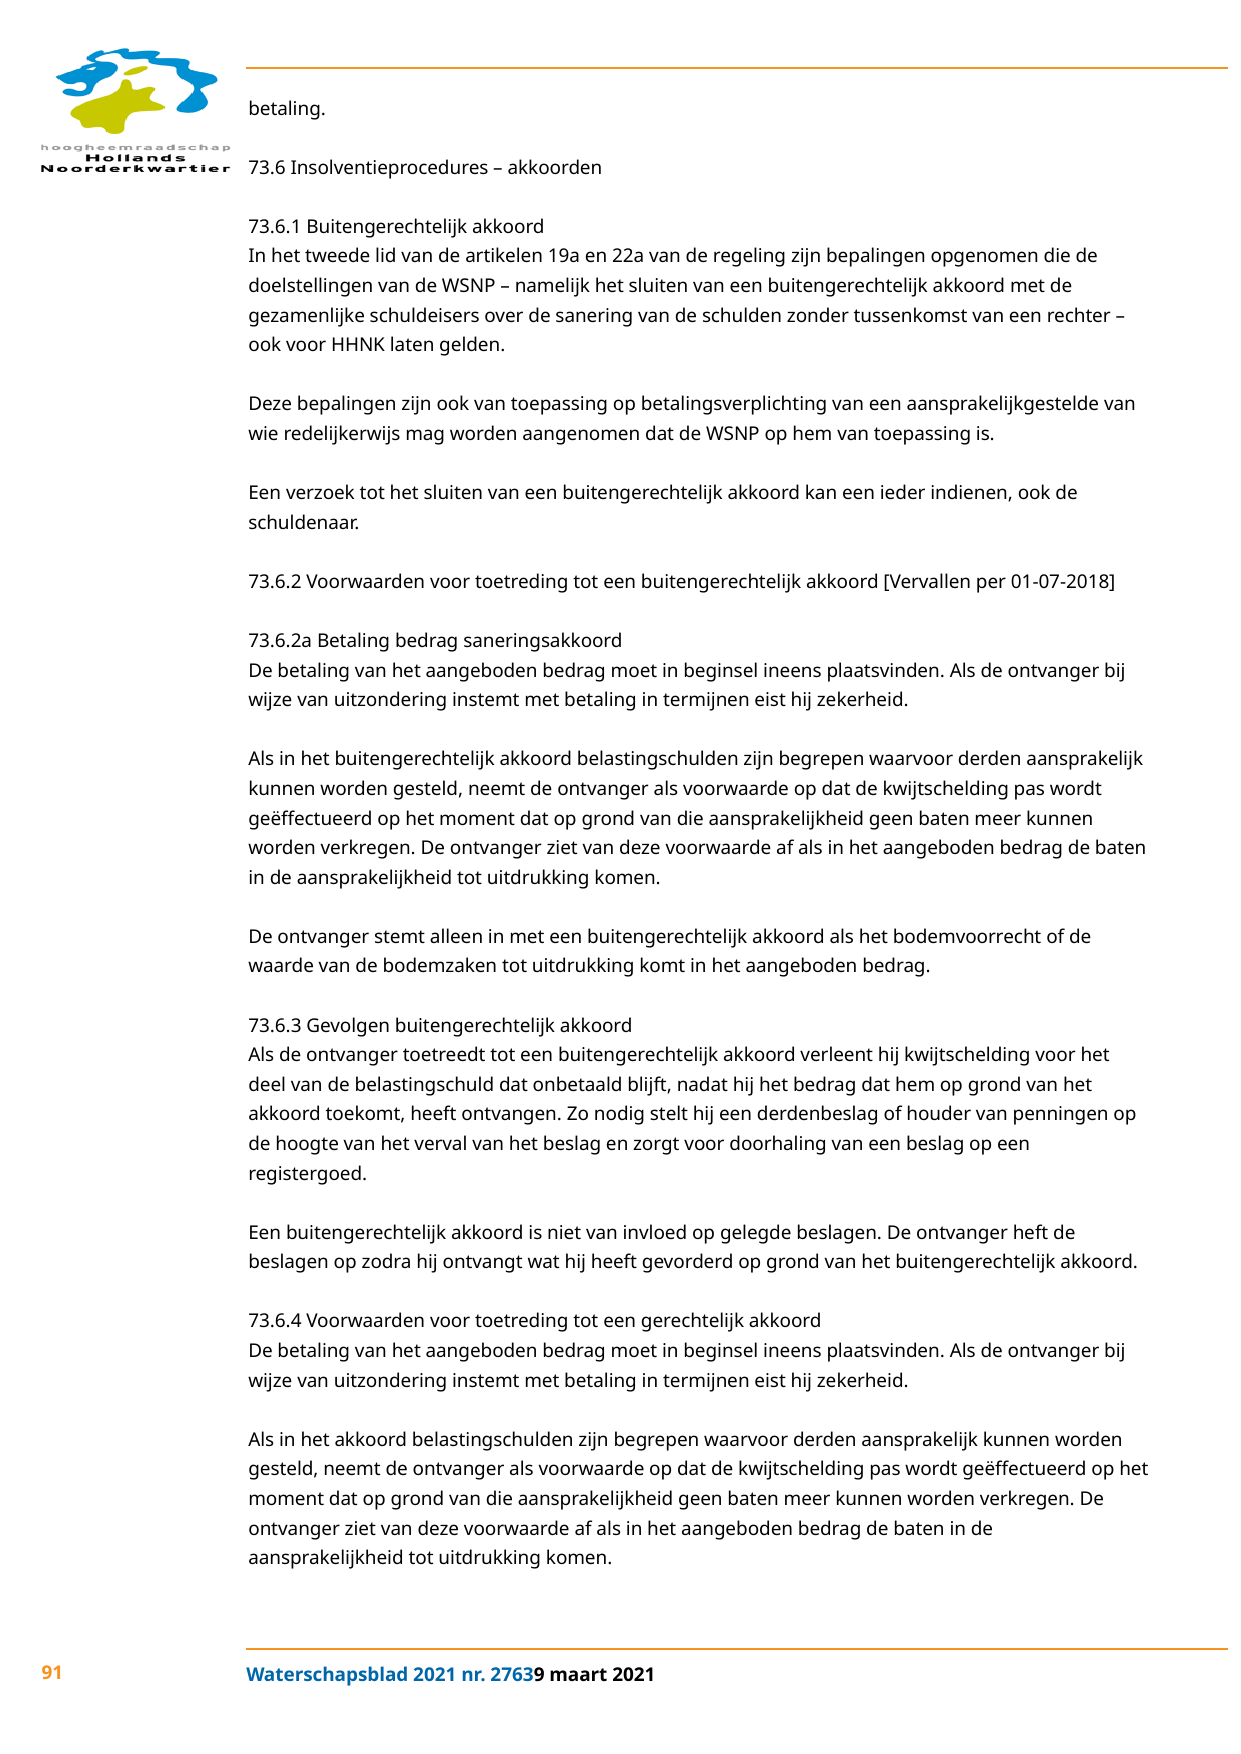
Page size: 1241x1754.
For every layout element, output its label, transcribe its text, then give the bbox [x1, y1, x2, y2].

text 73.6.4 Voorwaarden voor toetreding tot een gerechtelijk akkoord [248, 1308, 1152, 1333]
text Een buitengerechtelijk akkoord is niet van invloed op gelegde beslagen. De ontvanger heft de beslagen op zodra hij ontvangt wat hij heeft gevorderd op grond van het buitengerechtelijk akkoord. [248, 1219, 1152, 1274]
text 73.6.1 Buitengerechtelijk akkoord [248, 213, 1152, 239]
text De betaling van het aangeboden bedrag moet in beginsel ineens plaatsvinden. Als de ontvanger bij wijze van uitzondering instemt met betaling in termijnen eist hij zekerheid. [248, 1337, 1152, 1393]
text 73.6 Insolventieprocedures – akkoorden [248, 154, 1152, 180]
text In het tweede lid van de artikelen 19a en 22a van de regeling zijn bepalingen opgenomen die de doelstellingen van de WSNP – namelijk het sluiten van een buitengerechtelijk akkoord met de gezamenlijke schuldeisers over de sanering van de schulden zonder tussenkomst van een rechter – ook voor HHNK laten gelden. [248, 243, 1152, 357]
text 73.6.2 Voorwaarden voor toetreding tot een buitengerechtelijk akkoord [Vervallen per 01-07-2018] [248, 568, 1152, 594]
picture [41, 47, 231, 172]
text betaling. [248, 95, 1152, 121]
text Deze bepalingen zijn ook van toepassing op betalingsverplichting van een aansprakelijkgestelde van wie redelijkerwijs mag worden aangenomen dat de WSNP op hem van toepassing is. [248, 391, 1152, 446]
text 73.6.3 Gevolgen buitengerechtelijk akkoord [248, 1012, 1152, 1038]
text De ontvanger stemt alleen in met een buitengerechtelijk akkoord als het bodemvoorrecht of de waarde van de bodemzaken tot uitdrukking komt in het aangeboden bedrag. [248, 923, 1152, 978]
text 73.6.2a Betaling bedrag saneringsakkoord [248, 627, 1152, 653]
text Een verzoek tot het sluiten van een buitengerechtelijk akkoord kan een ieder indienen, ook de schuldenaar. [248, 479, 1152, 535]
text Als de ontvanger toetreedt tot een buitengerechtelijk akkoord verleent hij kwijtschelding voor het deel van de belastingschuld dat onbetaald blijft, nadat hij het bedrag dat hem op grond van het akkoord toekomt, heeft ontvangen. Zo nodig stelt hij een derdenbeslag of houder van penningen op de hoogte van het verval van het beslag en zorgt voor doorhaling van een beslag op een registergoed. [248, 1041, 1152, 1186]
text Als in het buitengerechtelijk akkoord belastingschulden zijn begrepen waarvoor derden aansprakelijk kunnen worden gesteld, neemt de ontvanger als voorwaarde op dat de kwijtschelding pas wordt geëffectueerd op het moment dat op grond van die aansprakelijkheid geen baten meer kunnen worden verkregen. De ontvanger ziet van deze voorwaarde af als in het aangeboden bedrag de baten in de aansprakelijkheid tot uitdrukking komen. [248, 746, 1152, 890]
text Als in het akkoord belastingschulden zijn begrepen waarvoor derden aansprakelijk kunnen worden gesteld, neemt de ontvanger als voorwaarde op dat de kwijtschelding pas wordt geëffectueerd op het moment dat op grond van die aansprakelijkheid geen baten meer kunnen worden verkregen. De ontvanger ziet van deze voorwaarde af als in het aangeboden bedrag de baten in de aansprakelijkheid tot uitdrukking komen. [248, 1426, 1152, 1570]
text De betaling van het aangeboden bedrag moet in beginsel ineens plaatsvinden. Als de ontvanger bij wijze van uitzondering instemt met betaling in termijnen eist hij zekerheid. [248, 657, 1152, 712]
